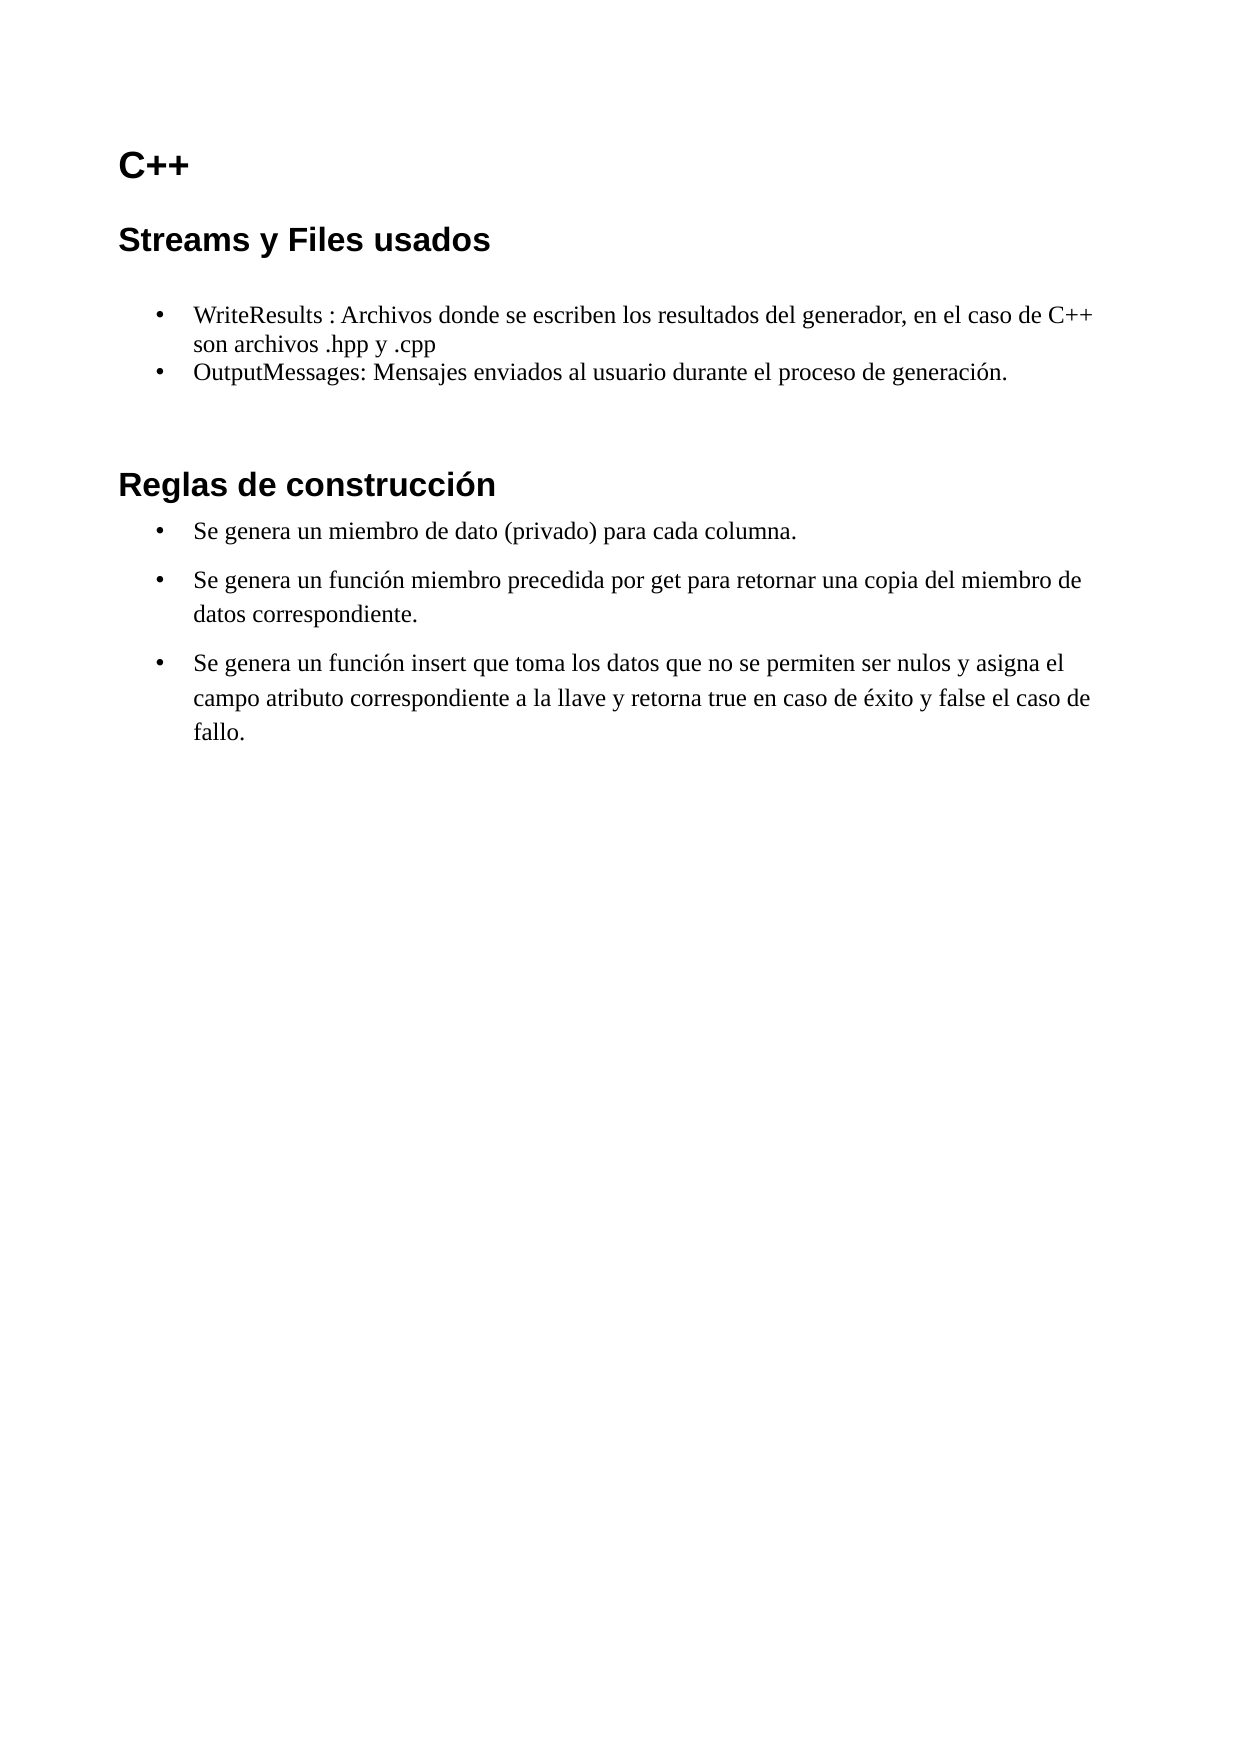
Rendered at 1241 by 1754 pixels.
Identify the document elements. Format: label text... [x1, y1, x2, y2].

list Se genera un miembro de dato (privado) para cada columna. [156, 516, 1122, 544]
list OutputMessages: Mensajes enviados al usuario durante el proceso de generación. [156, 357, 1122, 386]
subtitle C++ [118, 143, 1122, 187]
subtitle Streams y Files usados [118, 220, 1122, 259]
list WriteResults : Archivos donde se escriben los resultados del generador, en el caso de C++ son archivos .hpp y .cpp [156, 300, 1122, 357]
list Se genera un función miembro precedida por get para retornar una copia del miembro de datos correspondiente. [156, 565, 1122, 628]
list Se genera un función insert que toma los datos que no se permiten ser nulos y asigna el campo atributo correspondiente a la llave y retorna true en caso de éxito y false el caso de fallo. [156, 648, 1122, 746]
subtitle Reglas de construcción [118, 464, 1122, 503]
